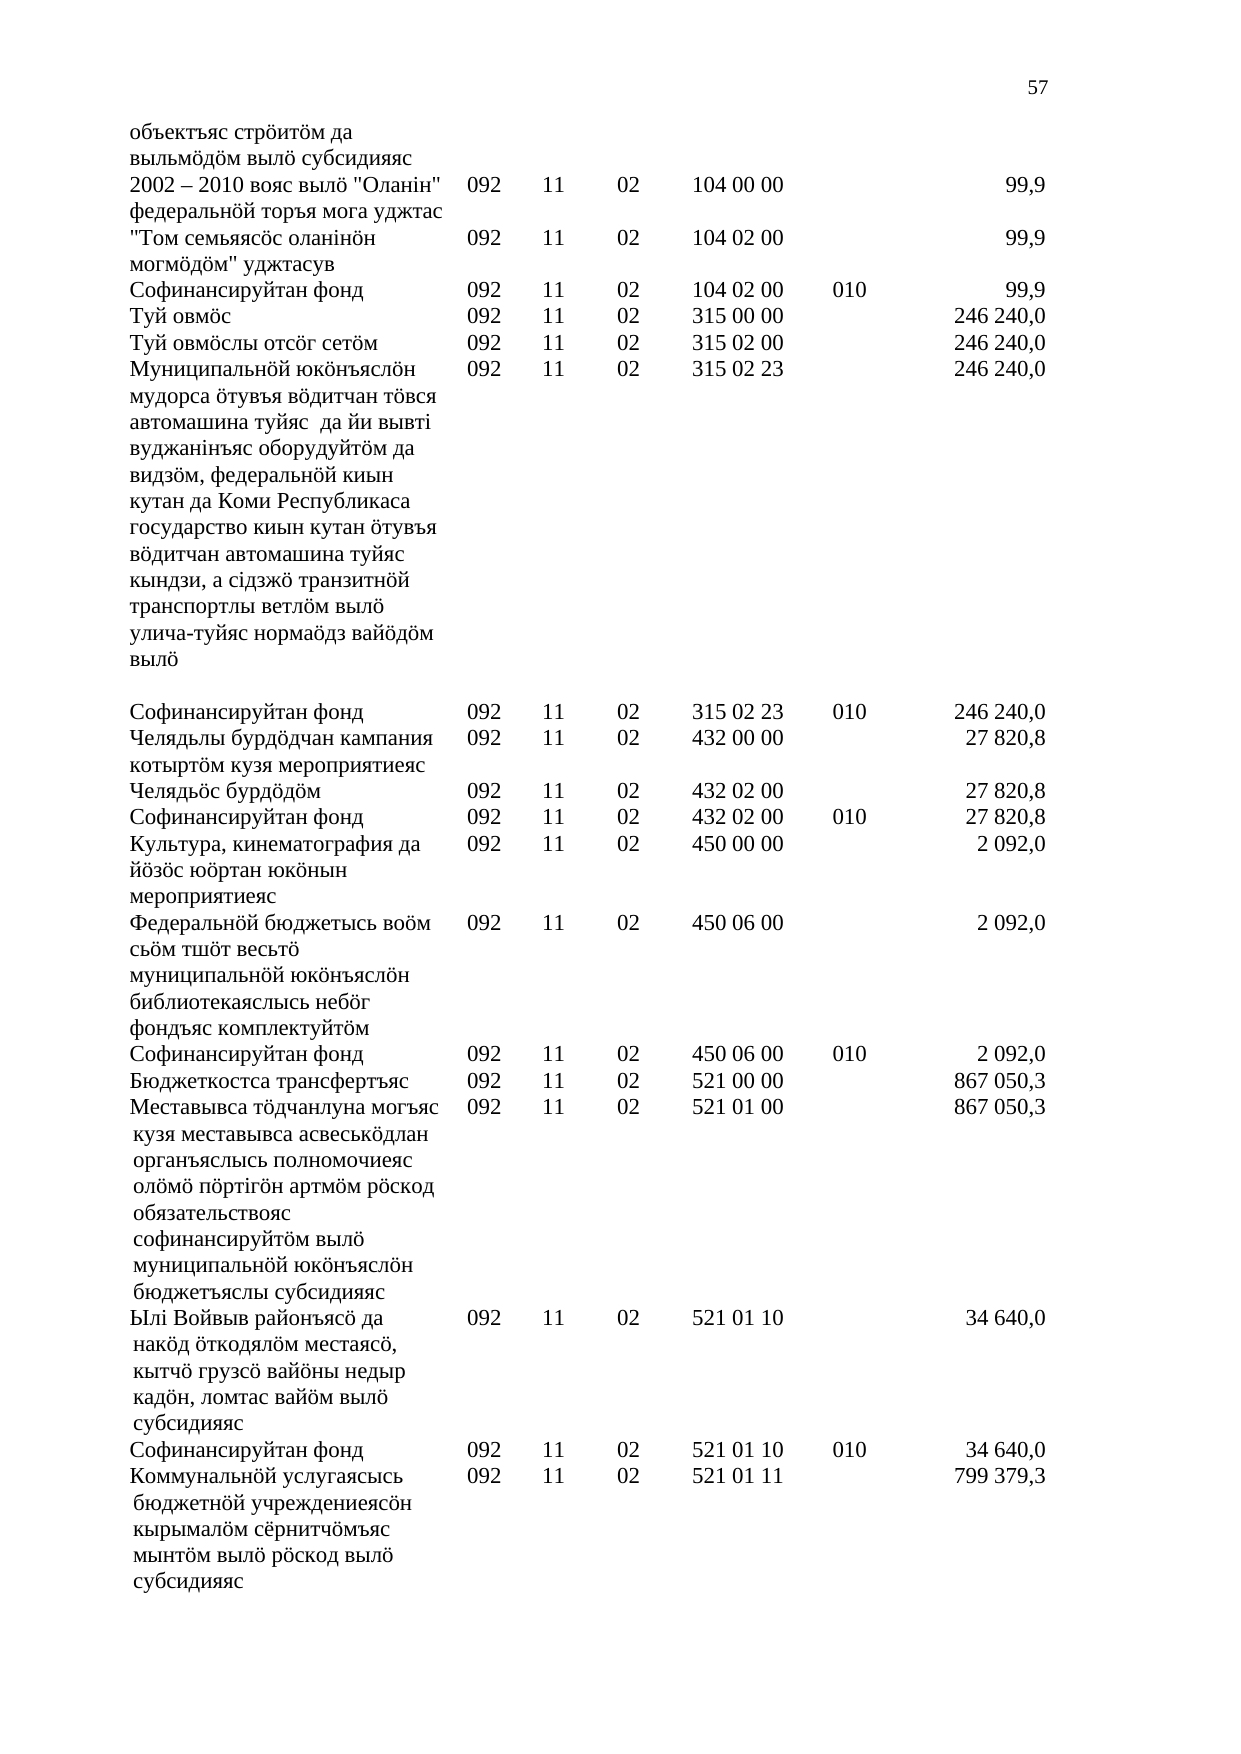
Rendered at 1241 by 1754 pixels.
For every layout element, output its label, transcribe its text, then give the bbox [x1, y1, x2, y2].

table_cell 010 [812, 276, 887, 303]
table_cell 02 [606, 224, 681, 276]
table_cell [1057, 118, 1113, 171]
table_cell 521 01 00 [681, 1093, 812, 1304]
table_cell 34 640,0 [887, 1304, 1057, 1436]
table_cell 867 050,3 [887, 1093, 1057, 1304]
table_cell [681, 118, 812, 171]
table_cell [456, 118, 531, 171]
table_cell 432 02 00 [681, 777, 812, 803]
table_cell Культура, кинематография да йöзöс юöртан юкöнын мероприятиеяс [118, 830, 456, 909]
table_cell 2002 – 2010 вояс вылö "Оланін" федеральнöй торъя мога уджтас [118, 171, 456, 223]
table_cell Софинансируйтан фонд [118, 1436, 456, 1462]
table_cell [1057, 303, 1113, 329]
table_cell 521 01 11 [681, 1462, 812, 1594]
table_cell 27 820,8 [887, 777, 1057, 803]
table_cell 02 [606, 909, 681, 1041]
table_cell 092 [456, 909, 531, 1041]
table_cell [812, 777, 887, 803]
table_cell 092 [456, 171, 531, 223]
table_cell 092 [456, 1093, 531, 1304]
table_cell 092 [456, 698, 531, 724]
table_cell 27 820,8 [887, 724, 1057, 777]
table_cell [812, 224, 887, 276]
table_cell [1057, 355, 1113, 698]
table_cell [812, 355, 887, 698]
table_cell Туй овмöс [118, 303, 456, 329]
table_cell Федеральнöй бюджетысь воöм сьöм тшöт весьтö муниципальнöй юкöнъяслöн библиотекаяслысь небöг фондъяс комплектуйтöм [118, 909, 456, 1041]
table_cell 521 01 10 [681, 1436, 812, 1462]
table_cell [1057, 830, 1113, 909]
table_cell [1057, 777, 1113, 803]
table_cell 246 240,0 [887, 355, 1057, 698]
table_cell Софинансируйтан фонд [118, 1041, 456, 1067]
table_cell 02 [606, 777, 681, 803]
table_cell 11 [531, 1462, 606, 1594]
table_cell 11 [531, 224, 606, 276]
table_cell 315 00 00 [681, 303, 812, 329]
table_cell 450 00 00 [681, 830, 812, 909]
table_cell [812, 118, 887, 171]
table_cell [1057, 909, 1113, 1041]
table_cell [812, 303, 887, 329]
table_cell [812, 329, 887, 355]
table_cell 11 [531, 698, 606, 724]
table_cell 450 06 00 [681, 909, 812, 1041]
table_cell Челядьöс бурдöдöм [118, 777, 456, 803]
table_cell 521 00 00 [681, 1067, 812, 1093]
table_cell [1057, 803, 1113, 830]
table_cell [812, 830, 887, 909]
table_cell 092 [456, 803, 531, 830]
table_cell 2 092,0 [887, 909, 1057, 1041]
table_cell Меставывса тöдчанлуна могъяс кузя меставывса асвеськöдлан органъяслысь полномочиеяс олöмö пöртігöн артмöм рöскод обязательствояс софинансируйтöм вылö муниципальнöй юкöнъяслöн бюджетъяслы субсидияяс [118, 1093, 456, 1304]
table_cell Коммунальнöй услугаясысь бюджетнöй учреждениеясöн кырымалöм сёрнитчöмъяс мынтöм вылö рöскод вылö субсидияяс [118, 1462, 456, 1594]
table_cell 02 [606, 830, 681, 909]
table_cell 11 [531, 329, 606, 355]
table_cell 432 02 00 [681, 803, 812, 830]
table_cell [1057, 1304, 1113, 1436]
table_cell 02 [606, 1041, 681, 1067]
table_cell Бюджеткостса трансфертъяс [118, 1067, 456, 1093]
table_cell [1057, 171, 1113, 223]
table_cell [1057, 1093, 1113, 1304]
table_cell 11 [531, 1093, 606, 1304]
table_cell 799 379,3 [887, 1462, 1057, 1594]
table_cell 315 02 00 [681, 329, 812, 355]
table_cell "Том семьяясöс оланінöн могмöдöм" уджтасув [118, 224, 456, 276]
table_cell 010 [812, 1436, 887, 1462]
table_cell 02 [606, 171, 681, 223]
table_cell 02 [606, 276, 681, 303]
table_cell [812, 1067, 887, 1093]
table_cell Софинансируйтан фонд [118, 276, 456, 303]
table_cell 092 [456, 303, 531, 329]
table_cell Челядьлы бурдöдчан кампания котыртöм кузя мероприятиеяс [118, 724, 456, 777]
table_cell [812, 724, 887, 777]
table_cell [812, 909, 887, 1041]
table_cell 010 [812, 1041, 887, 1067]
table_cell 246 240,0 [887, 303, 1057, 329]
table_cell [812, 1093, 887, 1304]
table_cell 092 [456, 329, 531, 355]
table_cell 432 00 00 [681, 724, 812, 777]
table_cell [1057, 1041, 1113, 1067]
table_cell 02 [606, 355, 681, 698]
table_cell 104 00 00 [681, 171, 812, 223]
table_cell [1057, 276, 1113, 303]
table_cell 02 [606, 724, 681, 777]
table_cell 092 [456, 276, 531, 303]
table_cell 092 [456, 1041, 531, 1067]
table_cell [606, 118, 681, 171]
table_cell 2 092,0 [887, 1041, 1057, 1067]
table_cell 315 02 23 [681, 355, 812, 698]
table_cell 11 [531, 303, 606, 329]
table_cell 2 092,0 [887, 830, 1057, 909]
table_cell объектъяс стрöитöм да выльмöдöм вылö субсидияяс [118, 118, 456, 171]
table_cell Ылi Войвыв районъясö да накöд öткодялöм местаясö, кытчö грузсö вайöны недыр кадöн, ломтас вайöм вылö субсидияяс [118, 1304, 456, 1436]
table_cell 02 [606, 1093, 681, 1304]
table_cell 11 [531, 276, 606, 303]
table_cell Софинансируйтан фонд [118, 698, 456, 724]
table_cell 34 640,0 [887, 1436, 1057, 1462]
table_cell 11 [531, 1304, 606, 1436]
table_cell 02 [606, 1462, 681, 1594]
table_cell 092 [456, 830, 531, 909]
table_cell 02 [606, 1067, 681, 1093]
table_cell 99,9 [887, 276, 1057, 303]
table_cell 010 [812, 698, 887, 724]
table_cell 02 [606, 303, 681, 329]
table_cell Софинансируйтан фонд [118, 803, 456, 830]
table_cell 02 [606, 1304, 681, 1436]
table_cell 521 01 10 [681, 1304, 812, 1436]
table_cell 450 06 00 [681, 1041, 812, 1067]
table_cell 11 [531, 1436, 606, 1462]
table_cell 092 [456, 1304, 531, 1436]
table_cell [812, 171, 887, 223]
table_cell [1057, 1462, 1113, 1594]
table_cell [1057, 224, 1113, 276]
table_cell 246 240,0 [887, 329, 1057, 355]
table_cell [887, 118, 1057, 171]
table_cell 104 02 00 [681, 224, 812, 276]
table_cell 104 02 00 [681, 276, 812, 303]
table_cell 315 02 23 [681, 698, 812, 724]
table_cell [1057, 1436, 1113, 1462]
table_cell Туй овмöслы отсöг сетöм [118, 329, 456, 355]
table_cell 092 [456, 1462, 531, 1594]
table_cell [1057, 724, 1113, 777]
table_cell 092 [456, 1436, 531, 1462]
table_cell 11 [531, 171, 606, 223]
table_cell 246 240,0 [887, 698, 1057, 724]
table_cell 11 [531, 803, 606, 830]
table_cell [1057, 1067, 1113, 1093]
table_cell 11 [531, 1067, 606, 1093]
table_cell [531, 118, 606, 171]
table_cell 867 050,3 [887, 1067, 1057, 1093]
table_cell [1057, 329, 1113, 355]
table_cell 11 [531, 355, 606, 698]
table_cell 092 [456, 224, 531, 276]
table_cell 092 [456, 777, 531, 803]
table_cell Муниципальнöй юкöнъяслöн мудорса öтувъя вöдитчан тöвся автомашина туйяс да йи вывті вуджанінъяс оборудуйтöм да видзöм, федеральнöй киын кутан да Коми Республикаса государство киын кутан öтувъя вöдитчан автомашина туйяс кындзи, а сідзжö транзитнöй транспортлы ветлöм вылö улича-туйяс нормаöдз вайöдöм вылö [118, 355, 456, 698]
table_cell 02 [606, 329, 681, 355]
table_cell 02 [606, 698, 681, 724]
table_cell 092 [456, 724, 531, 777]
table_cell [812, 1304, 887, 1436]
table_cell 99,9 [887, 224, 1057, 276]
table_cell 27 820,8 [887, 803, 1057, 830]
table_cell 092 [456, 355, 531, 698]
table_cell 99,9 [887, 171, 1057, 223]
table_cell 02 [606, 803, 681, 830]
table_cell 11 [531, 777, 606, 803]
table_cell 02 [606, 1436, 681, 1462]
table_cell 11 [531, 1041, 606, 1067]
table_cell [812, 1462, 887, 1594]
table_cell 092 [456, 1067, 531, 1093]
table_cell 010 [812, 803, 887, 830]
table_cell 11 [531, 830, 606, 909]
table_cell [1057, 698, 1113, 724]
table_cell 11 [531, 724, 606, 777]
table_cell 11 [531, 909, 606, 1041]
